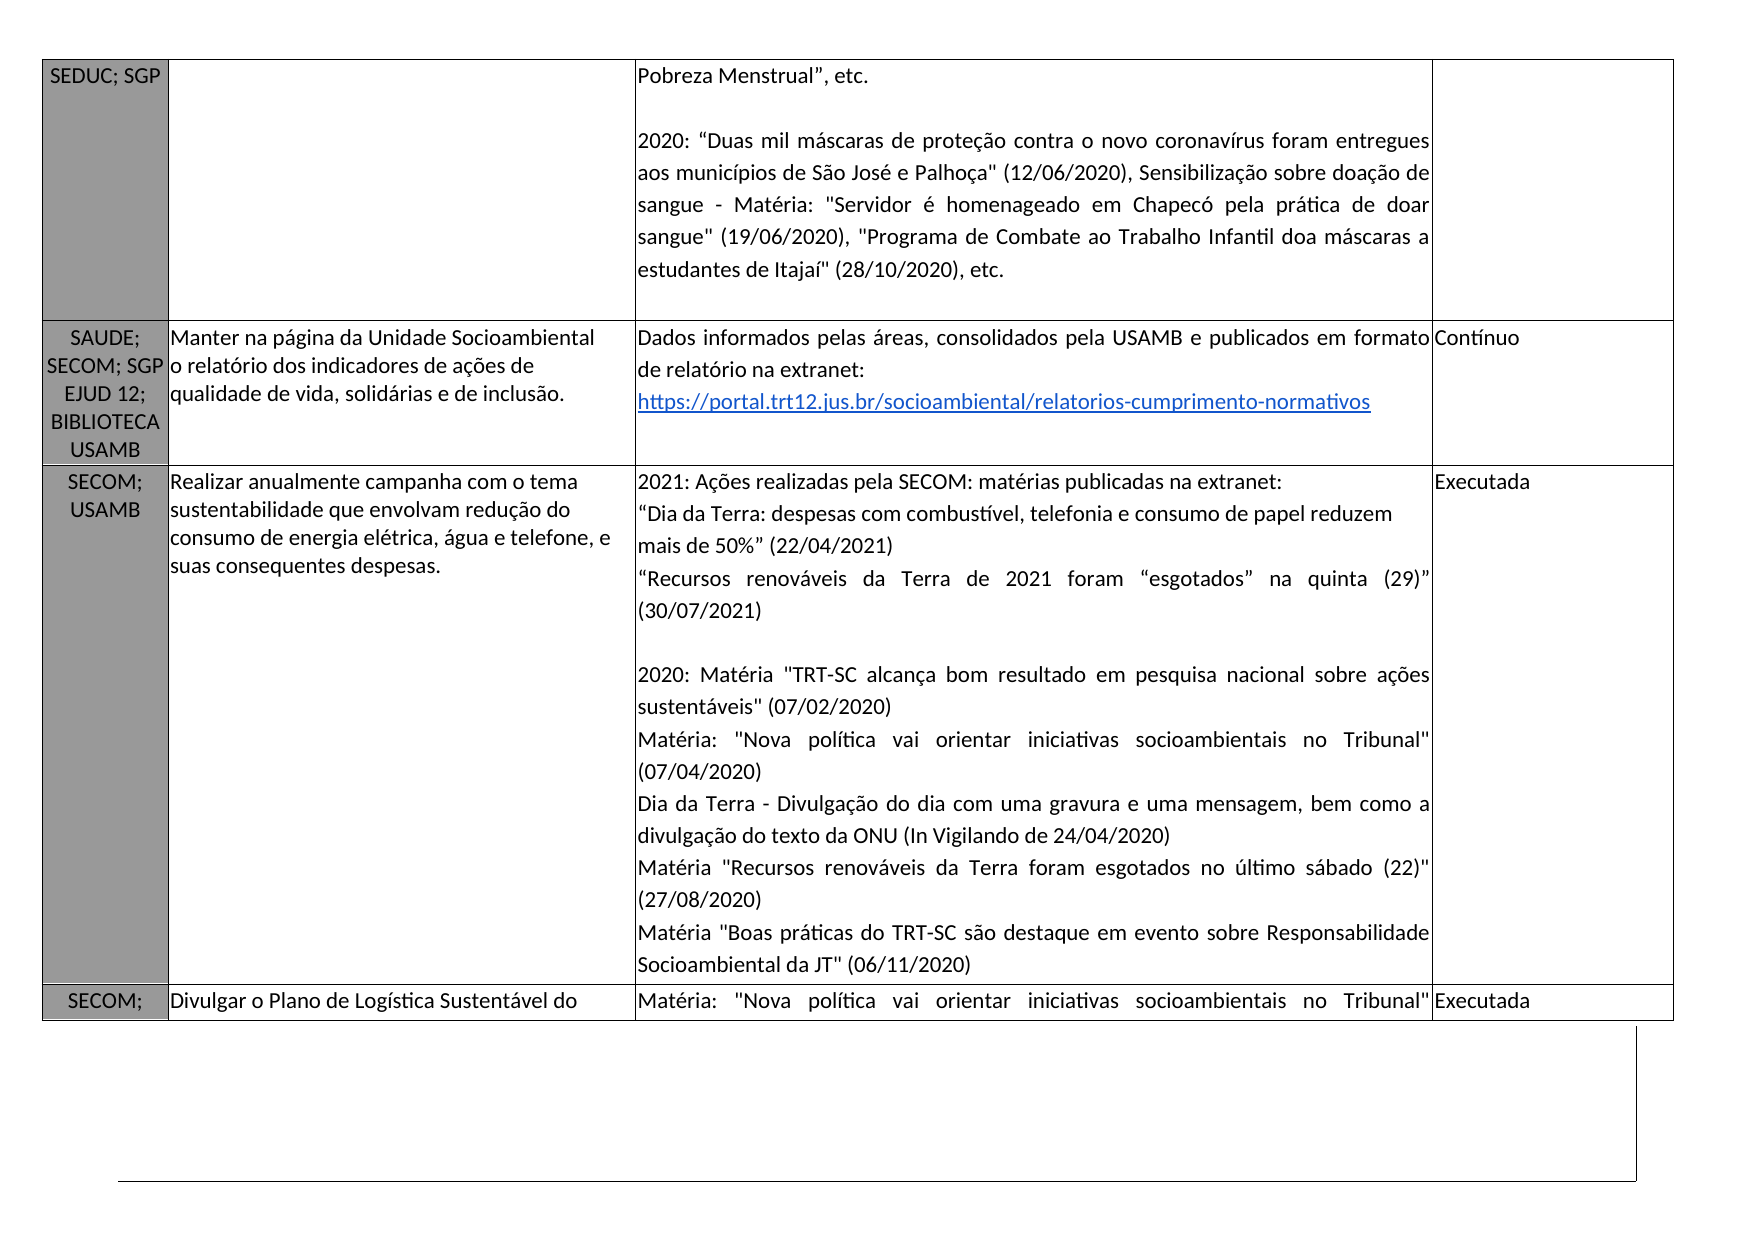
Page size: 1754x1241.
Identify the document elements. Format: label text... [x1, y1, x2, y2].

table_cell Pobreza Menstrual”, etc. 2020: “Duas mil máscaras de proteção contra o novo coronavírus foram entregues aos municípios de São José e Palhoça" (12/06/2020), Sensibilização sobre doação de sangue - Matéria: "Servidor é homenageado em Chapecó pela prática de doar sangue" (19/06/2020), "Programa de Combate ao Trabalho Infantil doa máscaras a estudantes de Itajaí" (28/10/2020), etc. [636, 60, 1432, 320]
table_cell Dados informados pelas áreas, consolidados pela USAMB e publicados em formato de relatório na extranet: https://portal.trt12.jus.br/socioambiental/relatorios-cumprimento-normativos [636, 321, 1432, 464]
table_cell Matéria: "Nova política vai orientar iniciativas socioambientais no Tribunal" [636, 985, 1432, 1019]
table_cell Divulgar o Plano de Logística Sustentável do [169, 985, 635, 1019]
table_cell Manter na página da Unidade Socioambiental o relatório dos indicadores de ações de qualidade de vida, solidárias e de inclusão. [169, 321, 635, 464]
table_cell Realizar anualmente campanha com o tema sustentabilidade que envolvam redução do consumo de energia elétrica, água e telefone, e suas consequentes despesas. [169, 466, 635, 983]
table_cell Executada [1433, 466, 1673, 983]
table_cell Contínuo [1433, 321, 1673, 464]
table_cell [169, 60, 635, 320]
table_cell SEDUC; SGP [43, 60, 168, 320]
table_cell [1433, 60, 1673, 320]
table_cell 2021: Ações realizadas pela SECOM: matérias publicadas na extranet: “Dia da Terra: despesas com combustível, telefonia e consumo de papel reduzem mais de 50%” (22/04/2021) “Recursos renováveis da Terra de 2021 foram “esgotados” na quinta (29)” (30/07/2021) 2020: Matéria "TRT-SC alcança bom resultado em pesquisa nacional sobre ações sustentáveis" (07/02/2020) Matéria: "Nova política vai orientar iniciativas socioambientais no Tribunal" (07/04/2020) Dia da Terra - Divulgação do dia com uma gravura e uma mensagem, bem como a divulgação do texto da ONU (In Vigilando de 24/04/2020) Matéria "Recursos renováveis da Terra foram esgotados no último sábado (22)" (27/08/2020) Matéria "Boas práticas do TRT-SC são destaque em evento sobre Responsabilidade Socioambiental da JT" (06/11/2020) [636, 466, 1432, 983]
table_cell SECOM; USAMB [43, 466, 168, 983]
table_cell SAUDE; SECOM; SGP EJUD 12; BIBLIOTECA USAMB [43, 321, 168, 464]
table_cell SECOM; [43, 985, 168, 1019]
table_cell Executada [1433, 985, 1673, 1019]
